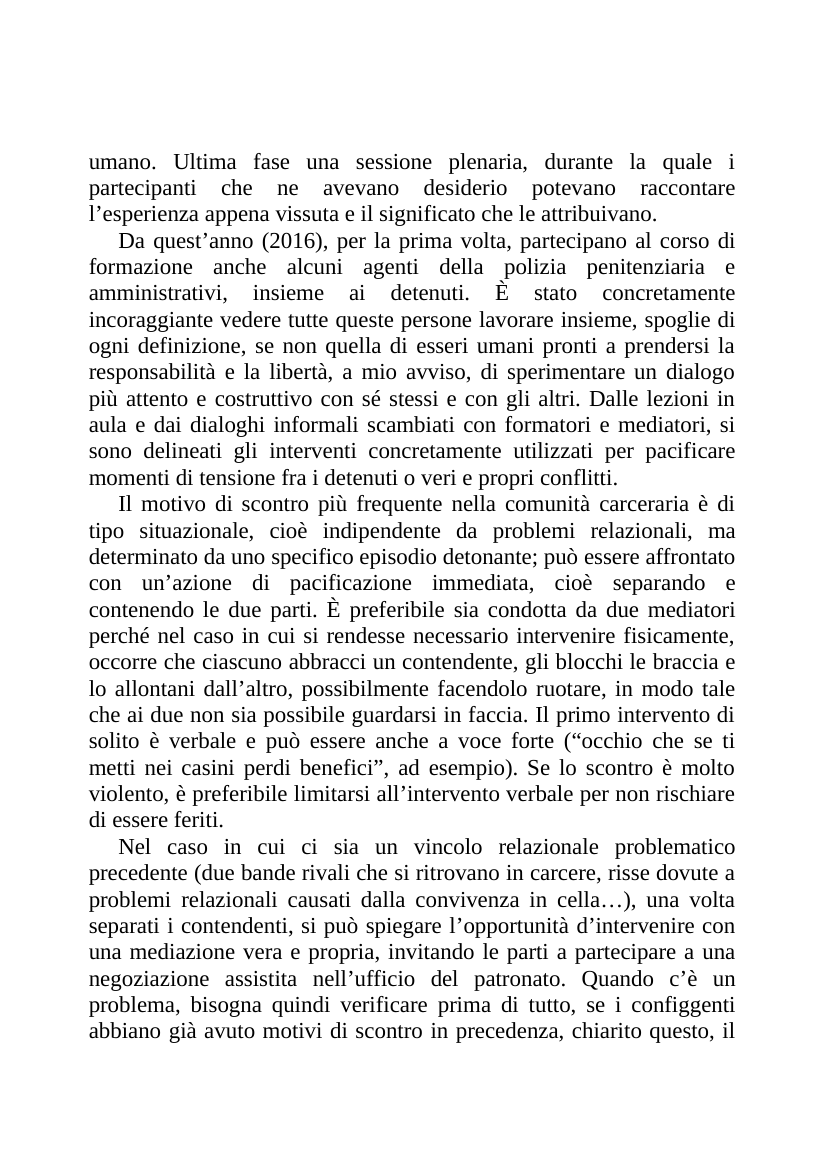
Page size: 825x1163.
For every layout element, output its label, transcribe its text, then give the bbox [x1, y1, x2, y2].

text Nel caso in cui ci sia un vincolo relazionale problematico precedente (due bande rivali che si ritrovano in carcere, risse dovute a problemi relazionali causati dalla convivenza in cella…), una volta separati i contendenti, si può spiegare l’opportunità d’intervenire con una mediazione vera e propria, invitando le parti a partecipare a una negoziazione assistita nell’ufficio del patronato. Quando c’è un problema, bisogna quindi verificare prima di tutto, se i configgenti abbiano già avuto motivi di scontro in precedenza, chiarito questo, il [88, 833, 736, 1044]
text umano. Ultima fase una sessione plenaria, durante la quale i partecipanti che ne avevano desiderio potevano raccontare l’esperienza appena vissuta e il significato che le attribuivano. [88, 148, 736, 227]
text Da quest’anno (2016), per la prima volta, partecipano al corso di formazione anche alcuni agenti della polizia penitenziaria e amministrativi, insieme ai detenuti. È stato concretamente incoraggiante vedere tutte queste persone lavorare insieme, spoglie di ogni definizione, se non quella di esseri umani pronti a prendersi la responsabilità e la libertà, a mio avviso, di sperimentare un dialogo più attento e costruttivo con sé stessi e con gli altri. Dalle lezioni in aula e dai dialoghi informali scambiati con formatori e mediatori, si sono delineati gli interventi concretamente utilizzati per pacificare momenti di tensione fra i detenuti o veri e propri conflitti. [88, 227, 736, 490]
text Il motivo di scontro più frequente nella comunità carceraria è di tipo situazionale, cioè indipendente da problemi relazionali, ma determinato da uno specifico episodio detonante; può essere affrontato con un’azione di pacificazione immediata, cioè separando e contenendo le due parti. È preferibile sia condotta da due mediatori perché nel caso in cui si rendesse necessario intervenire fisicamente, occorre che ciascuno abbracci un contendente, gli blocchi le braccia e lo allontani dall’altro, possibilmente facendolo ruotare, in modo tale che ai due non sia possibile guardarsi in faccia. Il primo intervento di solito è verbale e può essere anche a voce forte (“occhio che se ti metti nei casini perdi benefici”, ad esempio). Se lo scontro è molto violento, è preferibile limitarsi all’intervento verbale per non rischiare di essere feriti. [88, 490, 736, 833]
